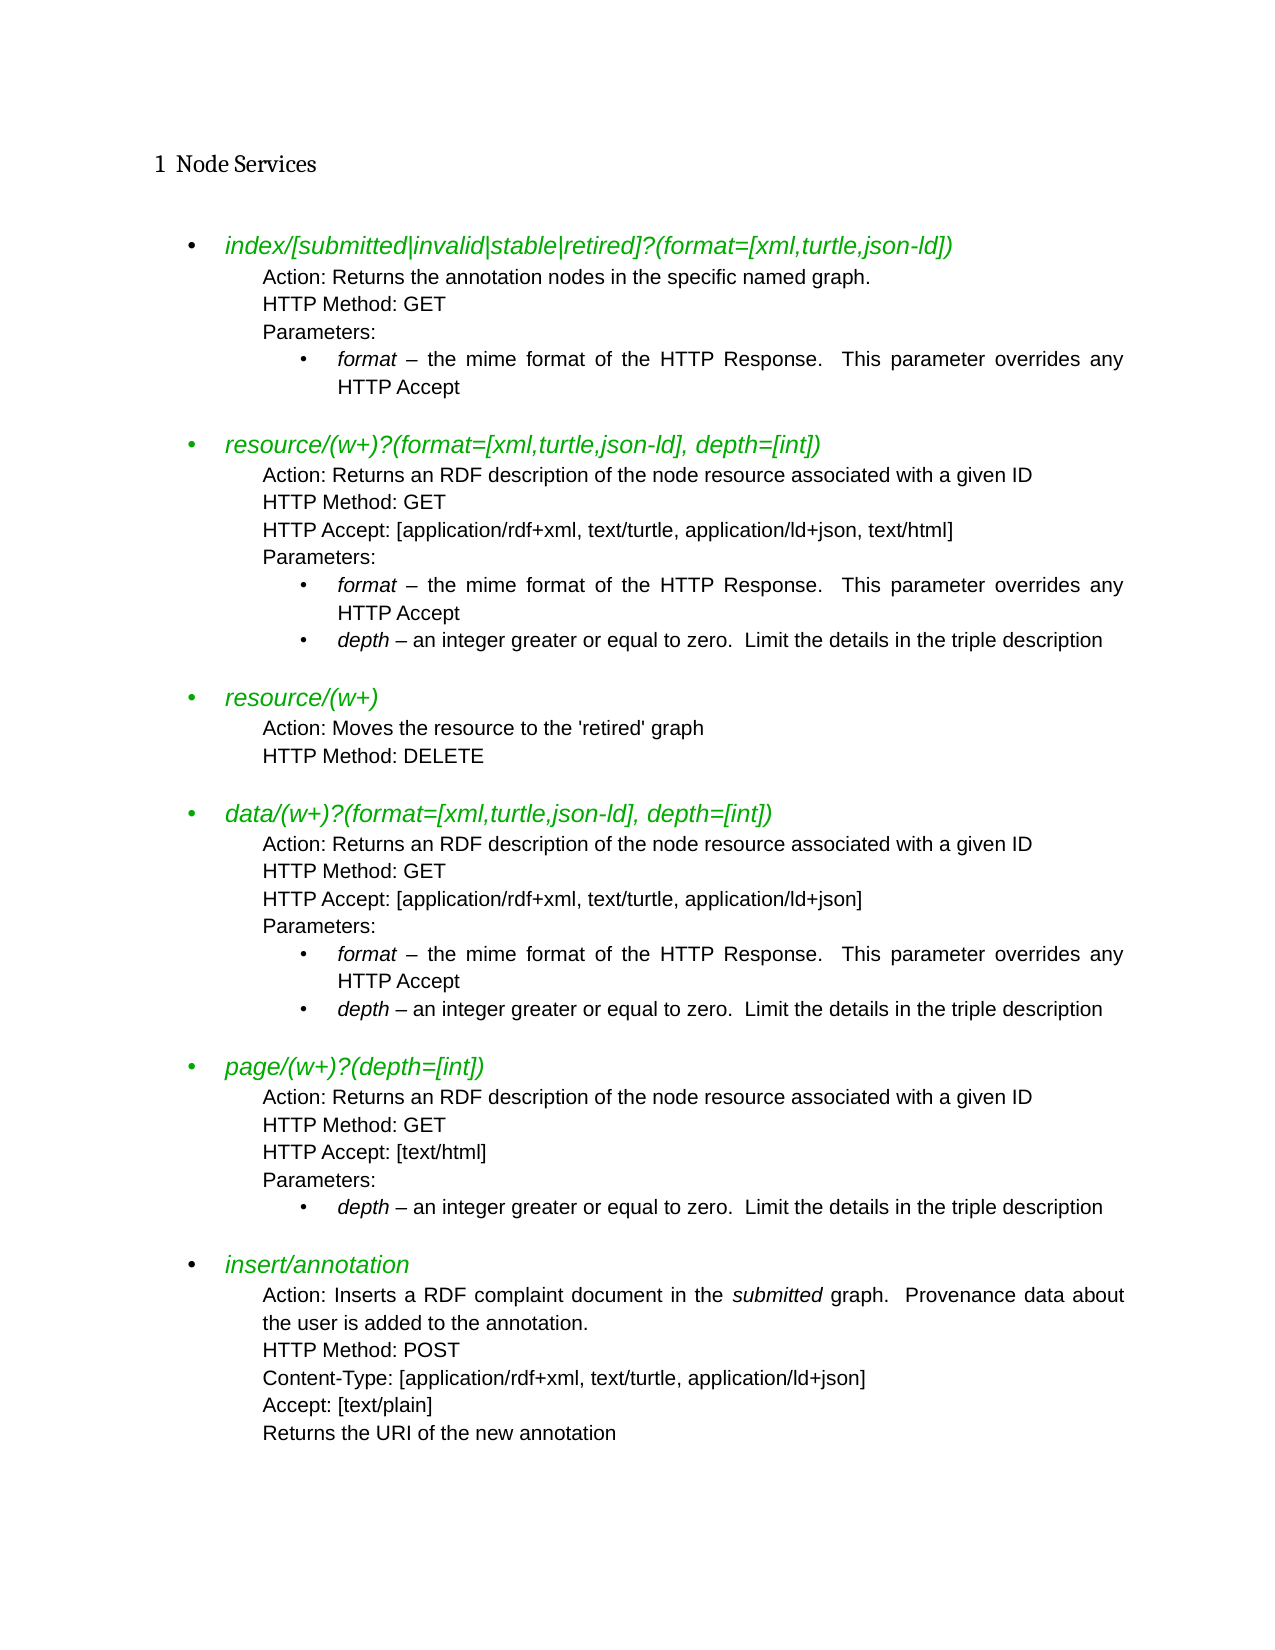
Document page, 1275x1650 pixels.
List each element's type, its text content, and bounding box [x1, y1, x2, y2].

list HTTP Method: GET [225, 859, 1125, 883]
list HTTP Accept: [text/html] [225, 1140, 1125, 1164]
list data/(w+)?(format=[xml,turtle,json-ld], depth=[int]) [187, 798, 1125, 827]
list depth – an integer greater or equal to zero. Limit the details in the triple description [300, 997, 1125, 1021]
list Accept: [text/plain] [225, 1393, 1125, 1417]
list Action: Returns an RDF description of the node resource associated with a given ID [225, 832, 1125, 856]
list Returns the URI of the new annotation [225, 1421, 1125, 1445]
list Parameters: [225, 914, 1125, 938]
list Parameters: [225, 545, 1125, 569]
list Content-Type: [application/rdf+xml, text/turtle, application/ld+json] [225, 1366, 1125, 1390]
list HTTP Method: GET [225, 1112, 1125, 1136]
list index/[submitted|invalid|stable|retired]?(format=[xml,turtle,json-ld]) [187, 231, 1125, 260]
list Action: Returns the annotation nodes in the specific named graph. [225, 264, 1125, 288]
list format – the mime format of the HTTP Response. This parameter overrides any HTTP Accept [300, 942, 1125, 993]
list HTTP Accept: [application/rdf+xml, text/turtle, application/ld+json] [225, 887, 1125, 911]
list Action: Returns an RDF description of the node resource associated with a given ID [225, 463, 1125, 487]
list Action: Inserts a RDF complaint document in the submitted graph. Provenance data about the user is added to the annotation. [225, 1283, 1125, 1335]
list HTTP Method: GET [225, 490, 1125, 514]
list resource/(w+)?(format=[xml,turtle,json-ld], depth=[int]) [187, 429, 1125, 458]
list depth – an integer greater or equal to zero. Limit the details in the triple description [300, 1195, 1125, 1219]
list format – the mime format of the HTTP Response. This parameter overrides any HTTP Accept [300, 573, 1125, 624]
list HTTP Method: GET [225, 292, 1125, 316]
list Parameters: [225, 319, 1125, 343]
list Action: Returns an RDF description of the node resource associated with a given ID [225, 1085, 1125, 1109]
list HTTP Method: DELETE [225, 743, 1125, 767]
list insert/annotation [187, 1250, 1125, 1279]
list depth – an integer greater or equal to zero. Limit the details in the triple description [300, 628, 1125, 652]
list Parameters: [225, 1167, 1125, 1191]
list page/(w+)?(depth=[int]) [187, 1052, 1125, 1081]
list HTTP Method: POST [225, 1338, 1125, 1362]
list resource/(w+) [187, 683, 1125, 712]
list format – the mime format of the HTTP Response. This parameter overrides any HTTP Accept [300, 347, 1125, 398]
list HTTP Accept: [application/rdf+xml, text/turtle, application/ld+json, text/html] [225, 518, 1125, 542]
list Action: Moves the resource to the 'retired' graph [225, 716, 1125, 740]
